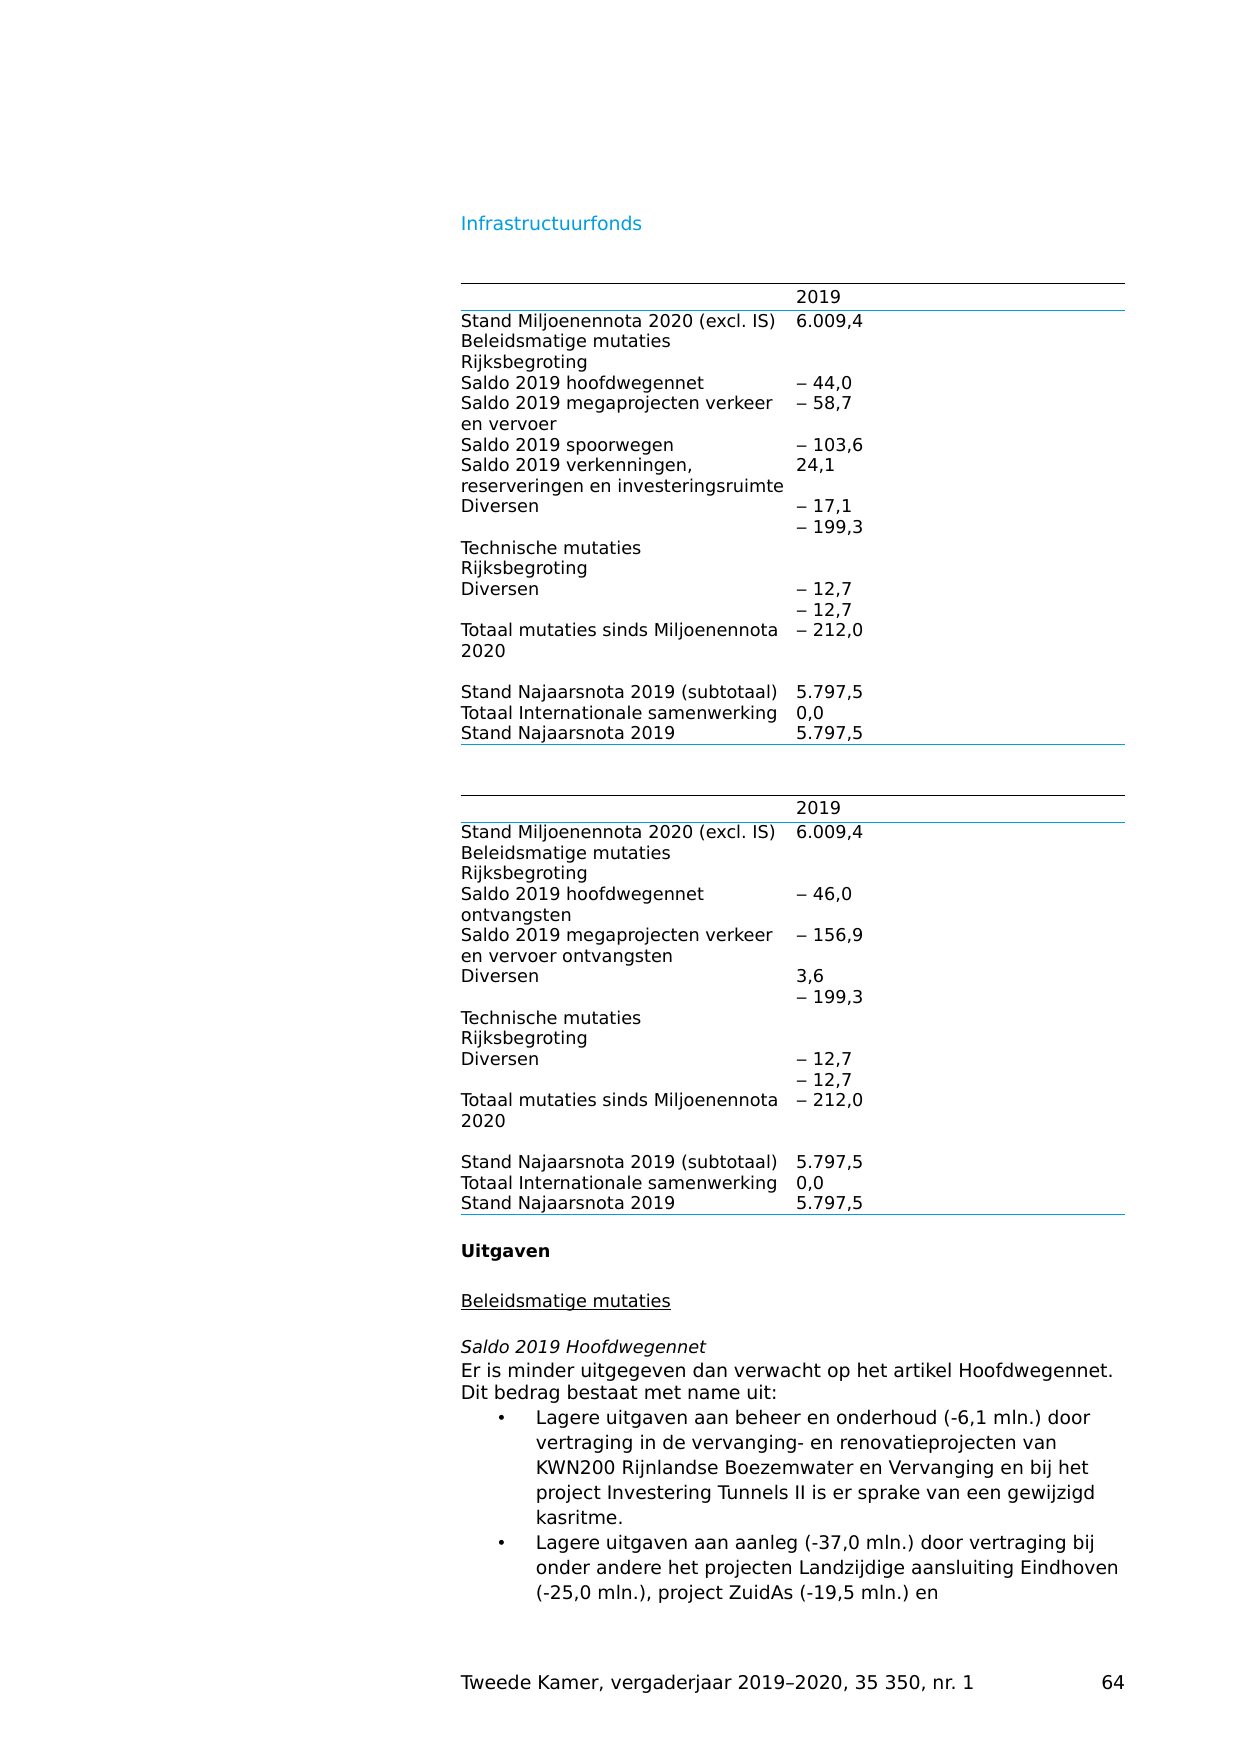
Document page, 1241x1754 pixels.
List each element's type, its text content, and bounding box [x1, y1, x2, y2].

table_cell Totaal mutaties sinds Miljoenennota 2020 [461, 1090, 793, 1131]
table_cell [461, 284, 793, 310]
table_cell 0,0 [793, 703, 1125, 723]
table_cell Saldo 2019 megaprojecten verkeer en vervoer ontvangsten [461, 925, 793, 966]
table_cell ‒ 44,0 [793, 373, 1125, 393]
table_cell 3,6 [793, 966, 1125, 987]
table_cell 5.797,5 [793, 1152, 1125, 1173]
table_cell 24,1 [793, 455, 1125, 496]
table_cell Stand Najaarsnota 2019 [461, 1193, 793, 1214]
table_cell 2019 [793, 284, 1125, 310]
table_cell [461, 796, 793, 821]
table_cell Diversen [461, 496, 793, 517]
table_cell 6.009,4 [793, 311, 1125, 331]
table_cell Rijksbegroting [461, 352, 793, 373]
table_cell [793, 1028, 1125, 1049]
table_cell ‒ 12,7 [793, 579, 1125, 599]
table_cell [461, 1131, 793, 1152]
table_cell [793, 331, 1125, 352]
table_cell Saldo 2019 megaprojecten verkeer en vervoer [461, 393, 793, 434]
table_cell Stand Miljoenennota 2020 (excl. IS) [461, 823, 793, 843]
table_cell ‒ 199,3 [793, 517, 1125, 538]
table_cell [793, 863, 1125, 884]
table_cell ‒ 199,3 [793, 987, 1125, 1008]
table_cell Rijksbegroting [461, 558, 793, 579]
table_cell [461, 661, 793, 682]
table_cell 5.797,5 [793, 723, 1125, 744]
table_cell Saldo 2019 spoorwegen [461, 435, 793, 455]
table_cell ‒ 12,7 [793, 1049, 1125, 1069]
table_cell ‒ 156,9 [793, 925, 1125, 966]
table_cell ‒ 212,0 [793, 620, 1125, 661]
text Beleidsmatige mutaties [461, 1289, 1125, 1312]
table_cell ‒ 12,7 [793, 600, 1125, 620]
table_cell Stand Najaarsnota 2019 (subtotaal) [461, 1152, 793, 1173]
table_cell Technische mutaties [461, 538, 793, 558]
table_cell [793, 661, 1125, 682]
text Saldo 2019 Hoofdwegennet [461, 1335, 1125, 1358]
table_cell ‒ 17,1 [793, 496, 1125, 517]
table_cell [461, 1070, 793, 1090]
list Lagere uitgaven aan beheer en onderhoud (-6,1 mln.) door vertraging in de vervanging- en renovatieprojecten van KWN200 Rijnlandse Boezemwater en Vervanging en bij het project Investering Tunnels II is er sprake van een gewijzigd kasritme. [498, 1404, 1125, 1529]
table_cell Saldo 2019 verkenningen, reserveringen en investeringsruimte [461, 455, 793, 496]
table_header INFRASTRUCTUURFONDS: NIET-BELASTINGONTVANGSTEN [461, 770, 1125, 794]
table_cell Saldo 2019 hoofdwegennet ontvangsten [461, 884, 793, 925]
table_cell Beleidsmatige mutaties [461, 843, 793, 863]
table_cell Totaal Internationale samenwerking [461, 1173, 793, 1193]
text Er is minder uitgegeven dan verwacht op het artikel Hoofdwegennet. Dit bedrag bestaat met name uit: [461, 1360, 1125, 1404]
table_header INFRASTRUCTUURFONDS: UITGAVEN [461, 258, 1125, 283]
table_cell [793, 538, 1125, 558]
table_cell [461, 600, 793, 620]
table_cell ‒ 58,7 [793, 393, 1125, 434]
table_cell [461, 517, 793, 538]
table_cell Beleidsmatige mutaties [461, 331, 793, 352]
table_cell 5.797,5 [793, 682, 1125, 703]
table_cell ‒ 212,0 [793, 1090, 1125, 1131]
table_cell 0,0 [793, 1173, 1125, 1193]
table_cell ‒ 103,6 [793, 435, 1125, 455]
table_cell Stand Najaarsnota 2019 [461, 723, 793, 744]
table_cell Rijksbegroting [461, 1028, 793, 1049]
table_cell [793, 843, 1125, 863]
title Infrastructuurfonds [461, 213, 1125, 235]
table_cell 2019 [793, 796, 1125, 821]
table_cell Stand Najaarsnota 2019 (subtotaal) [461, 682, 793, 703]
list Lagere uitgaven aan aanleg (-37,0 mln.) door vertraging bij onder andere het projecten Landzijdige aansluiting Eindhoven (-25,0 mln.), project ZuidAs (-19,5 mln.) en [498, 1529, 1125, 1604]
table_cell 6.009,4 [793, 823, 1125, 843]
table_cell Diversen [461, 579, 793, 599]
table_cell Stand Miljoenennota 2020 (excl. IS) [461, 311, 793, 331]
table_cell ‒ 46,0 [793, 884, 1125, 925]
table_cell Saldo 2019 hoofdwegennet [461, 373, 793, 393]
table_cell Rijksbegroting [461, 863, 793, 884]
table_cell Totaal Internationale samenwerking [461, 703, 793, 723]
table_cell Diversen [461, 966, 793, 987]
table_cell [793, 352, 1125, 373]
table_cell ‒ 12,7 [793, 1070, 1125, 1090]
table_cell Totaal mutaties sinds Miljoenennota 2020 [461, 620, 793, 661]
table_cell [793, 1131, 1125, 1152]
table_cell Technische mutaties [461, 1008, 793, 1028]
table_cell Diversen [461, 1049, 793, 1069]
table_cell [461, 987, 793, 1008]
table_cell [793, 558, 1125, 579]
table_cell [793, 1008, 1125, 1028]
text Uitgaven [461, 1239, 1125, 1262]
table_cell 5.797,5 [793, 1193, 1125, 1214]
